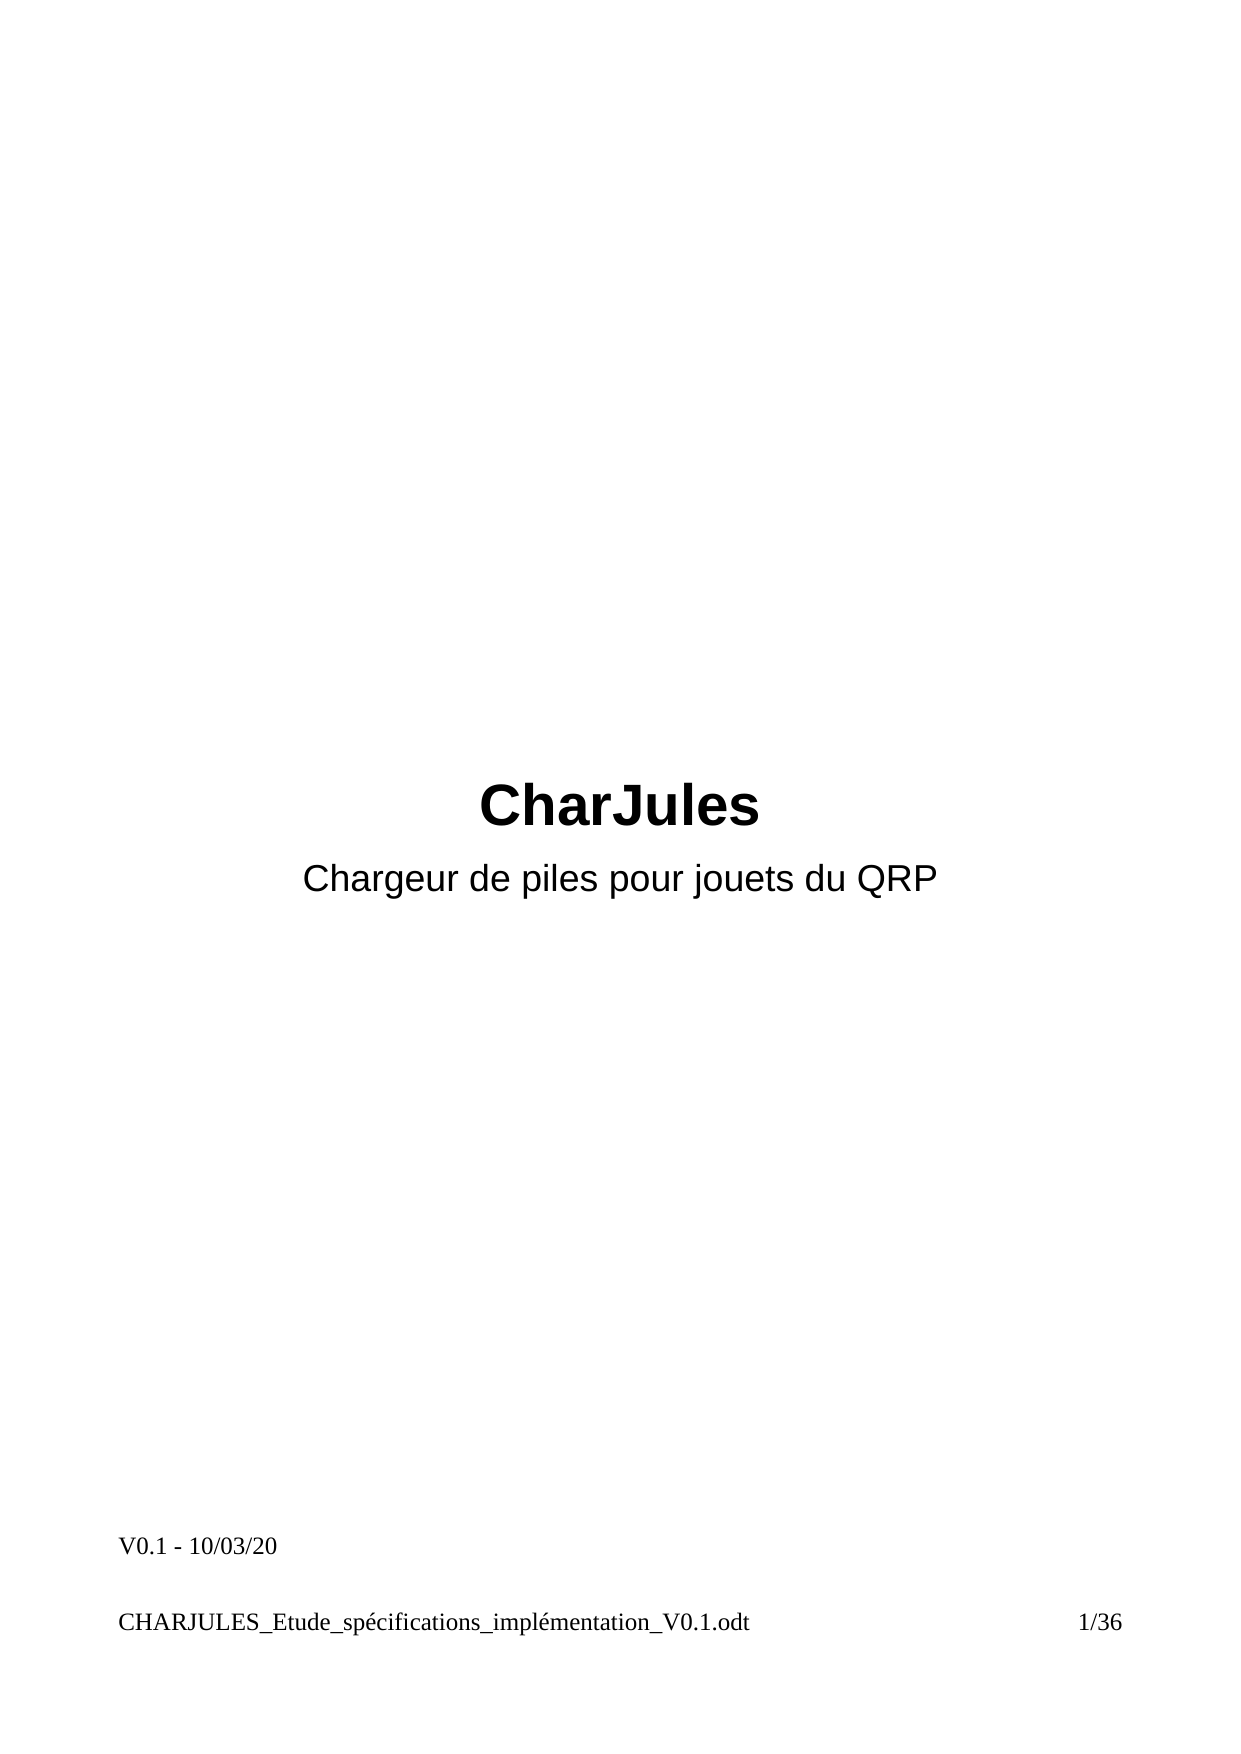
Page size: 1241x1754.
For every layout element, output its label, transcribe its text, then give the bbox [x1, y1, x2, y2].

title CharJules [118, 771, 1122, 838]
text V0.1 - 10/03/20 [118, 1531, 1122, 1560]
subtitle Chargeur de piles pour jouets du QRP [118, 856, 1122, 899]
